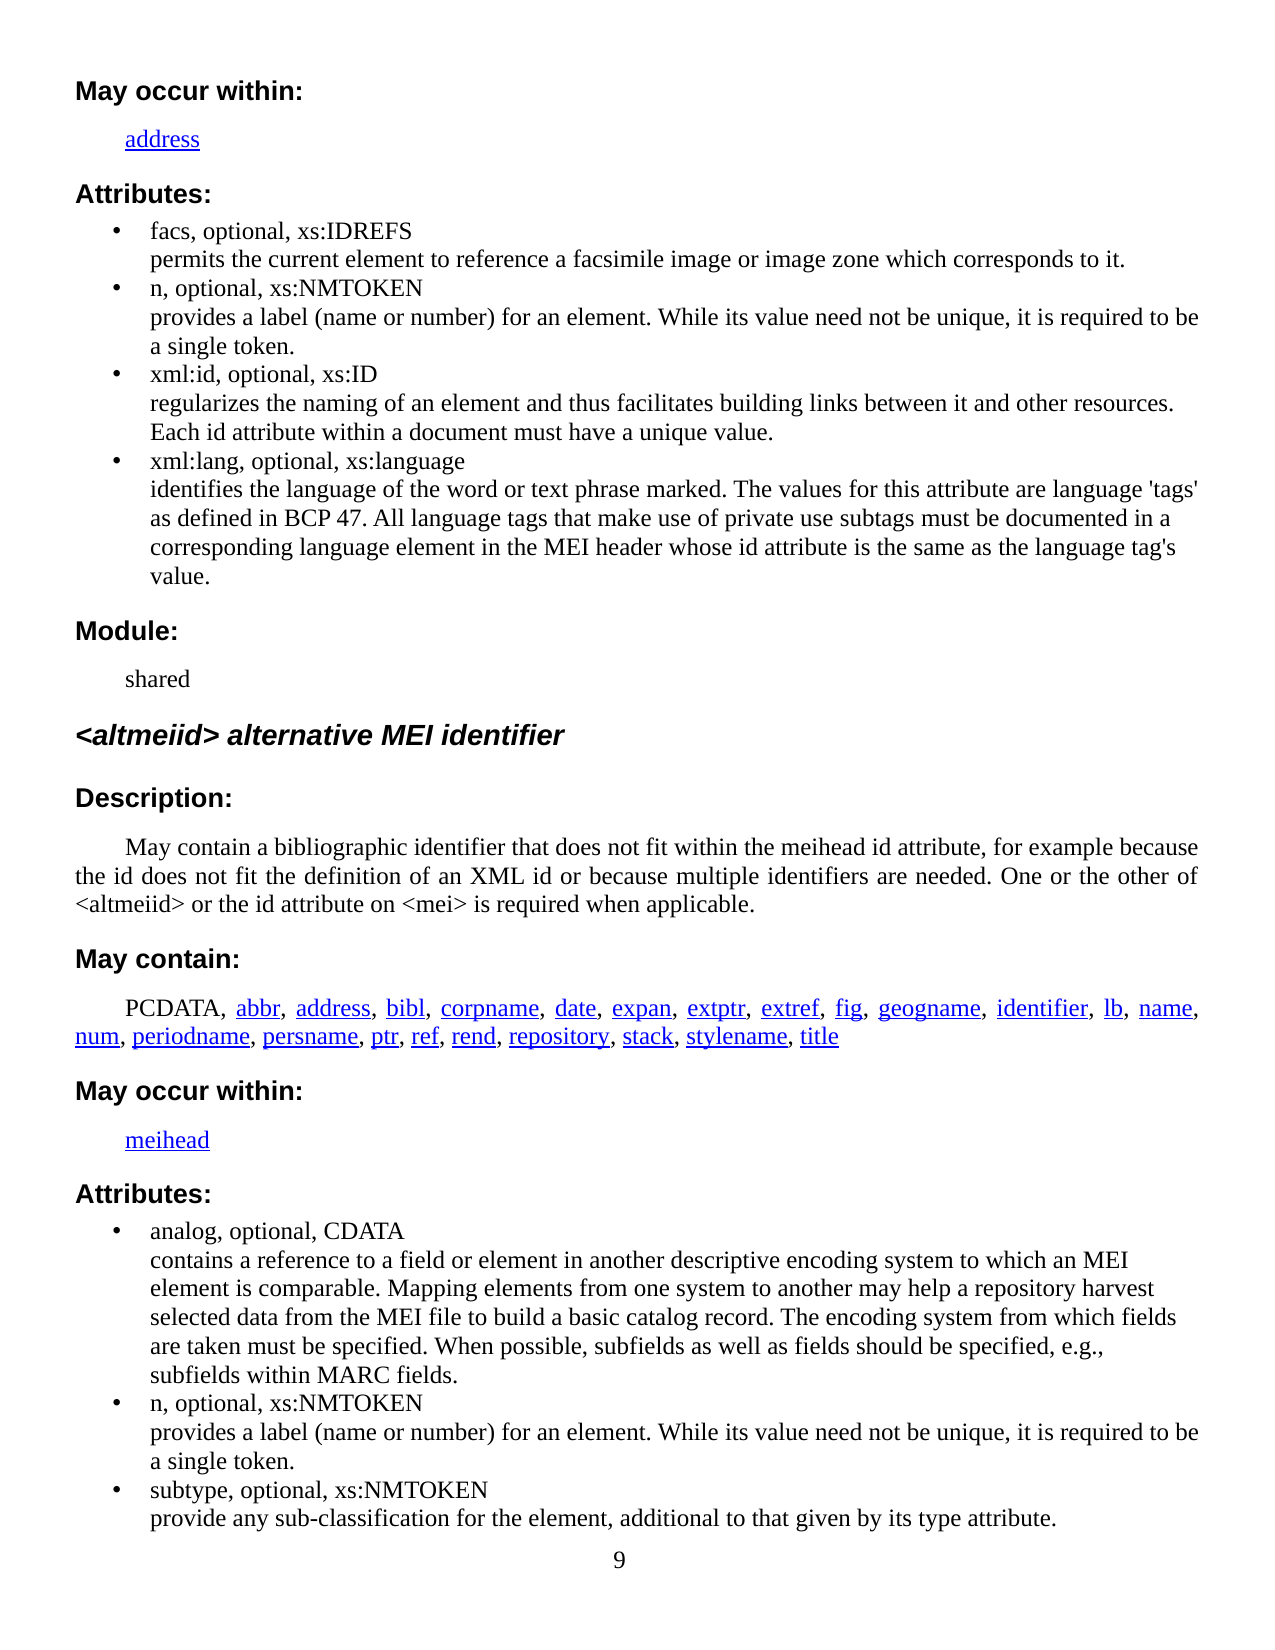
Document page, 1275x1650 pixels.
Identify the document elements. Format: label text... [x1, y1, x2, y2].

subtitle Attributes: [75, 1178, 1200, 1210]
list xml:lang, optional, xs:language identifies the language of the word or text phrase marked. The values for this attribute are language 'tags' as defined in BCP 47. All language tags that make use of private use subtags must be documented in a corresponding language element in the MEI header whose id attribute is the same as the language tag's value. [112, 446, 1200, 589]
text address [75, 124, 1200, 153]
text PCDATA, abbr, address, bibl, corpname, date, expan, extptr, extref, fig, geogname, identifier, lb, name, num, periodname, persname, ptr, ref, rend, repository, stack, stylename, title [75, 993, 1200, 1050]
list subtype, optional, xs:NMTOKEN provide any sub-classification for the element, additional to that given by its type attribute. [112, 1475, 1200, 1532]
list n, optional, xs:NMTOKEN provides a label (name or number) for an element. While its value need not be unique, it is required to be a single token. [112, 1388, 1200, 1475]
list xml:id, optional, xs:ID regularizes the naming of an element and thus facilitates building links between it and other resources. Each id attribute within a document must have a unique value. [112, 359, 1200, 446]
subtitle <altmeiid> alternative MEI identifier [75, 718, 1200, 751]
text shared [75, 664, 1200, 693]
text meihead [75, 1125, 1200, 1153]
subtitle May contain: [75, 943, 1200, 974]
list facs, optional, xs:IDREFS permits the current element to reference a facsimile image or image zone which corresponds to it. [112, 216, 1200, 273]
subtitle May occur within: [75, 1075, 1200, 1106]
list n, optional, xs:NMTOKEN provides a label (name or number) for an element. While its value need not be unique, it is required to be a single token. [112, 273, 1200, 359]
subtitle Description: [75, 782, 1200, 814]
subtitle May occur within: [75, 75, 1200, 106]
subtitle Module: [75, 614, 1200, 646]
list analog, optional, CDATA contains a reference to a field or element in another descriptive encoding system to which an MEI element is comparable. Mapping elements from one system to another may help a repository harvest selected data from the MEI file to build a basic catalog record. The encoding system from which fields are taken must be specified. When possible, subfields as well as fields should be specified, e.g., subfields within MARC fields. [112, 1216, 1200, 1388]
subtitle Attributes: [75, 178, 1200, 209]
text May contain a bibliographic identifier that does not fit within the meihead id attribute, for example because the id does not fit the definition of an XML id or because multiple identifiers are needed. One or the other of <altmeiid> or the id attribute on <mei> is required when applicable. [75, 832, 1200, 918]
